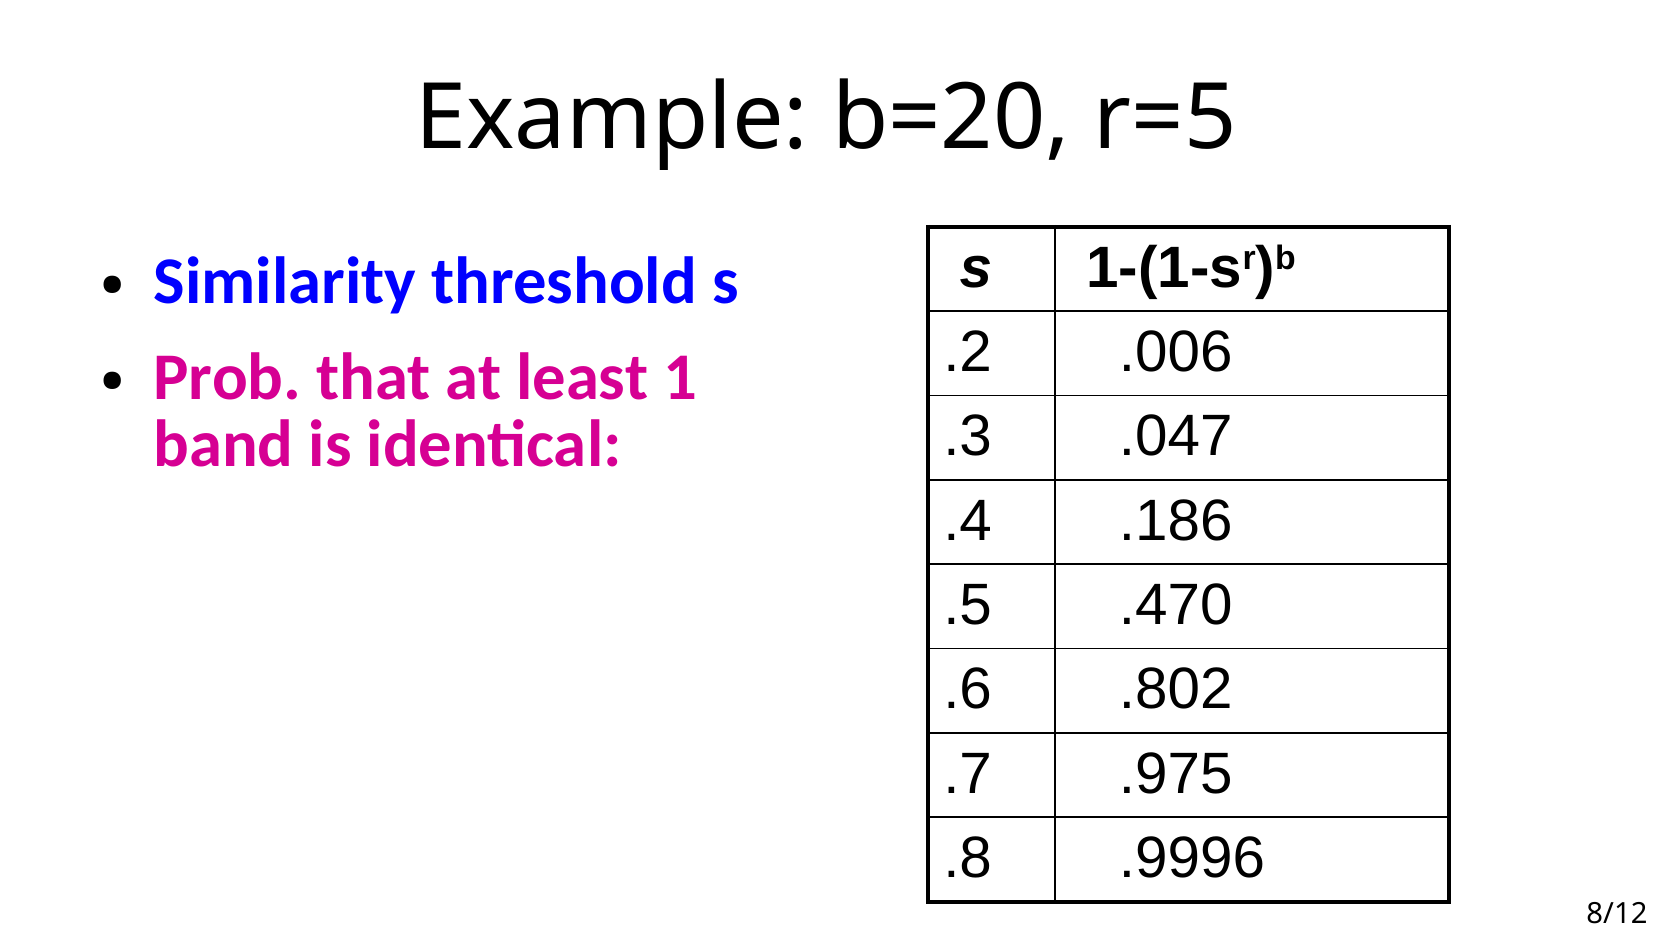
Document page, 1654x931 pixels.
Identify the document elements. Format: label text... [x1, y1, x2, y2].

table_header 1-(1-sr)b [1056, 229, 1447, 310]
table_cell .975 [1056, 734, 1447, 816]
table_cell .9996 [1056, 818, 1447, 900]
list Similarity threshold s Prob. that at least 1 band is identical: [82, 253, 789, 793]
table_cell .470 [1056, 565, 1447, 648]
table_header s [930, 229, 1054, 310]
table_cell .186 [1056, 481, 1447, 563]
table_cell .047 [1056, 396, 1447, 479]
table_cell .2 [930, 312, 1054, 395]
table_cell .802 [1056, 649, 1447, 732]
title Example: b=20, r=5 [82, 1, 1571, 226]
table_cell .006 [1056, 312, 1447, 395]
table_cell .8 [930, 818, 1054, 900]
table_cell .3 [930, 396, 1054, 479]
table_cell .4 [930, 481, 1054, 563]
table_cell .6 [930, 649, 1054, 732]
table_cell .7 [930, 734, 1054, 816]
table_cell .5 [930, 565, 1054, 648]
